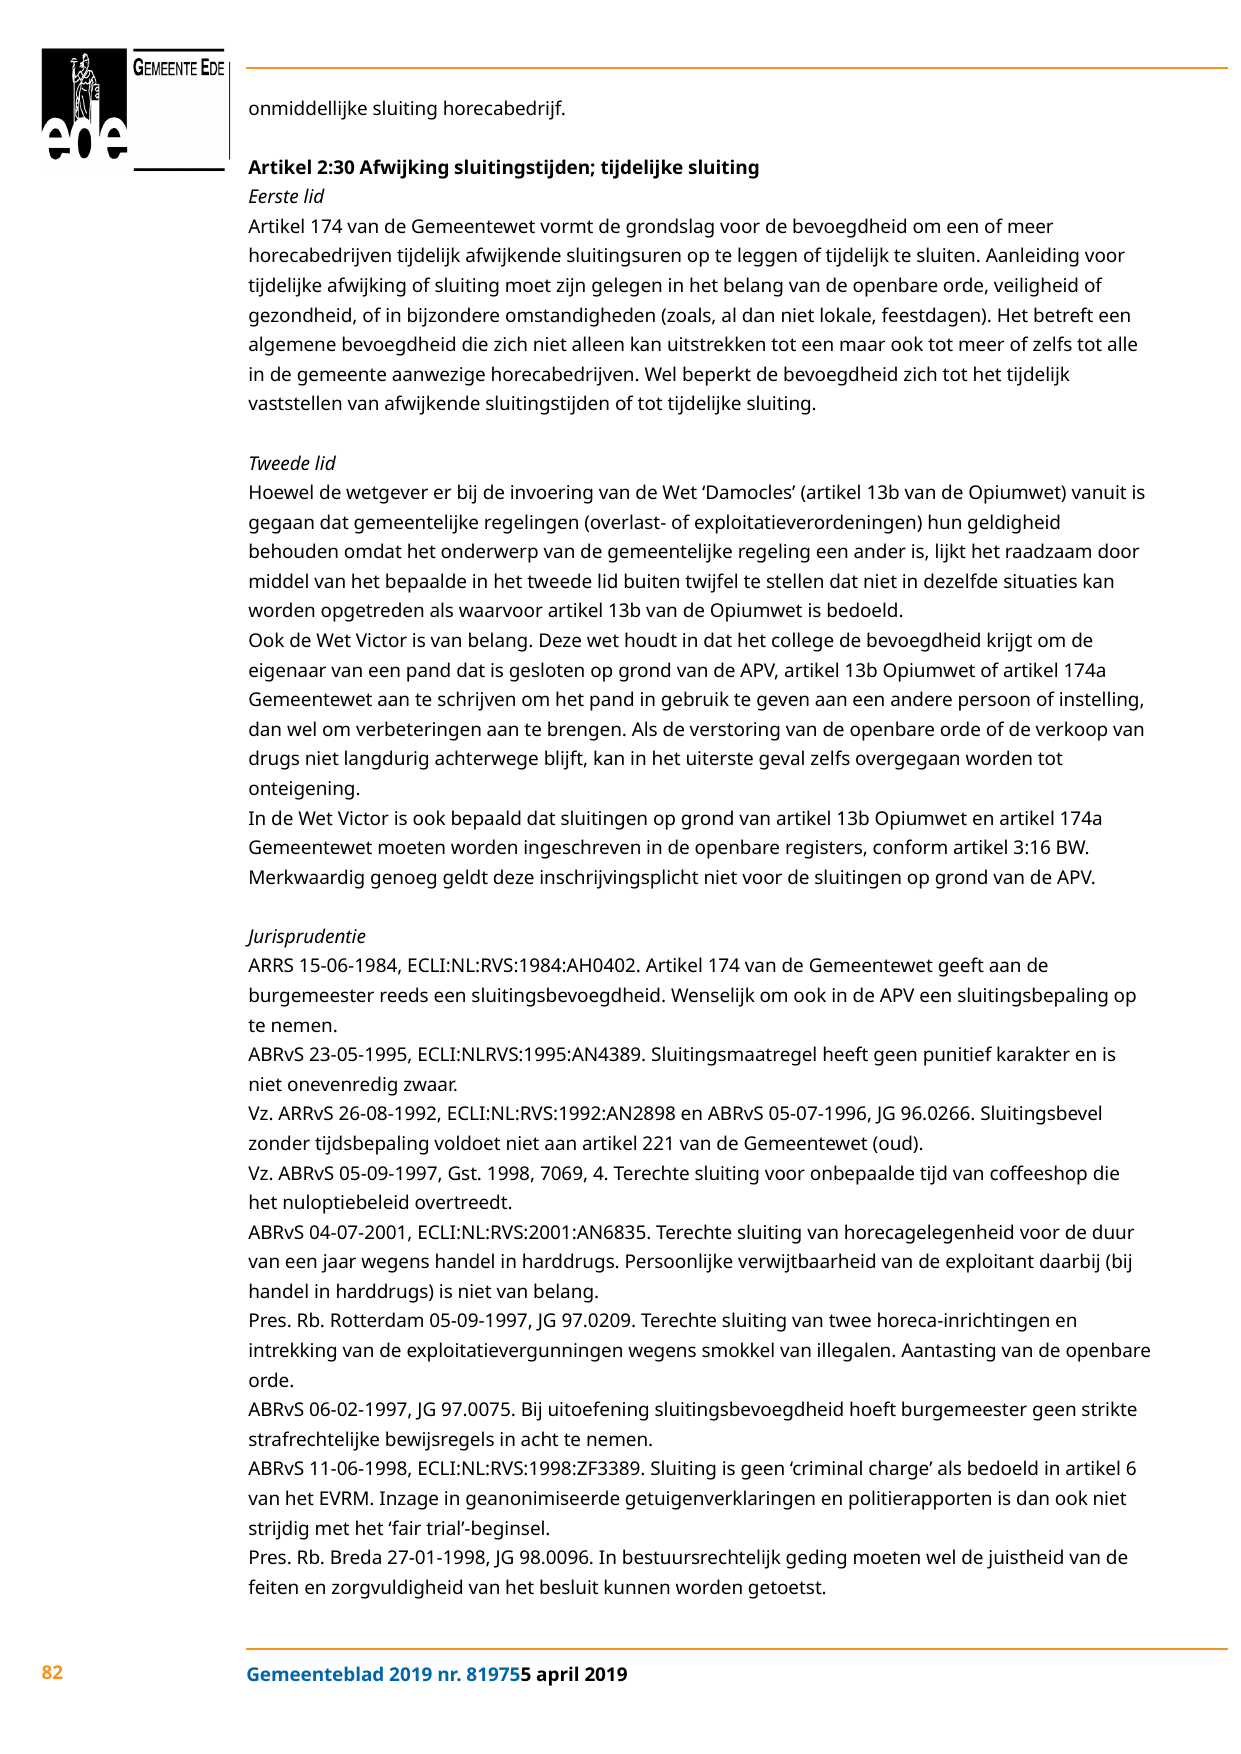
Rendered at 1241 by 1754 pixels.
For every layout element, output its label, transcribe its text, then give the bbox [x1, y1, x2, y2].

text Jurisprudentie [248, 923, 1152, 949]
text ABRvS 23-05-1995, ECLI:NLRVS:1995:AN4389. Sluitingsmaatregel heeft geen punitief karakter en is niet onevenredig zwaar. [248, 1041, 1152, 1097]
text ABRvS 11-06-1998, ECLI:NL:RVS:1998:ZF3389. Sluiting is geen ‘criminal charge’ als bedoeld in artikel 6 van het EVRM. Inzage in geanonimiseerde getuigenverklaringen en politierapporten is dan ook niet strijdig met het ‘fair trial’-beginsel. [248, 1456, 1152, 1541]
text ABRvS 06-02-1997, JG 97.0075. Bij uitoefening sluitingsbevoegdheid hoeft burgemeester geen strikte strafrechtelijke bewijsregels in acht te nemen. [248, 1396, 1152, 1452]
text In de Wet Victor is ook bepaald dat sluitingen op grond van artikel 13b Opiumwet en artikel 174a Gemeentewet moeten worden ingeschreven in de openbare registers, conform artikel 3:16 BW. Merkwaardig genoeg geldt deze inschrijvingsplicht niet voor de sluitingen op grond van de APV. [248, 805, 1152, 890]
text Ook de Wet Victor is van belang. Deze wet houdt in dat het college de bevoegdheid krijgt om de eigenaar van een pand dat is gesloten op grond van de APV, artikel 13b Opiumwet of artikel 174a Gemeentewet aan te schrijven om het pand in gebruik te geven aan een andere persoon of instelling, dan wel om verbeteringen aan te brengen. Als de verstoring van de openbare orde of de verkoop van drugs niet langdurig achterwege blijft, kan in het uiterste geval zelfs overgegaan worden tot onteigening. [248, 627, 1152, 801]
text Artikel 174 van de Gemeentewet vormt de grondslag voor de bevoegdheid om een of meer horecabedrijven tijdelijk afwijkende sluitingsuren op te leggen of tijdelijk te sluiten. Aanleiding voor tijdelijke afwijking of sluiting moet zijn gelegen in het belang van de openbare orde, veiligheid of gezondheid, of in bijzondere omstandigheden (zoals, al dan niet lokale, feestdagen). Het betreft een algemene bevoegdheid die zich niet alleen kan uitstrekken tot een maar ook tot meer of zelfs tot alle in de gemeente aanwezige horecabedrijven. Wel beperkt de bevoegdheid zich tot het tijdelijk vaststellen van afwijkende sluitingstijden of tot tijdelijke sluiting. [248, 213, 1152, 416]
text Tweede lid [248, 450, 1152, 476]
text onmiddellijke sluiting horecabedrijf. [248, 95, 1152, 121]
picture [41, 47, 231, 172]
text Hoewel de wetgever er bij de invoering van de Wet ‘Damocles’ (artikel 13b van de Opiumwet) vanuit is gegaan dat gemeentelijke regelingen (overlast- of exploitatieverordeningen) hun geldigheid behouden omdat het onderwerp van de gemeentelijke regeling een ander is, lijkt het raadzaam door middel van het bepaalde in het tweede lid buiten twijfel te stellen dat niet in dezelfde situaties kan worden opgetreden als waarvoor artikel 13b van de Opiumwet is bedoeld. [248, 479, 1152, 623]
text Artikel 2:30 Afwijking sluitingstijden; tijdelijke sluiting [248, 154, 1152, 180]
text ABRvS 04-07-2001, ECLI:NL:RVS:2001:AN6835. Terechte sluiting van horecagelegenheid voor de duur van een jaar wegens handel in harddrugs. Persoonlijke verwijtbaarheid van de exploitant daarbij (bij handel in harddrugs) is niet van belang. [248, 1219, 1152, 1304]
text Pres. Rb. Breda 27-01-1998, JG 98.0096. In bestuursrechtelijk geding moeten wel de juistheid van de feiten en zorgvuldigheid van het besluit kunnen worden getoetst. [248, 1544, 1152, 1600]
text Pres. Rb. Rotterdam 05-09-1997, JG 97.0209. Terechte sluiting van twee horeca-inrichtingen en intrekking van de exploitatievergunningen wegens smokkel van illegalen. Aantasting van de openbare orde. [248, 1308, 1152, 1393]
text Vz. ABRvS 05-09-1997, Gst. 1998, 7069, 4. Terechte sluiting voor onbepaalde tijd van coffeeshop die het nuloptiebeleid overtreedt. [248, 1160, 1152, 1215]
text Eerste lid [248, 183, 1152, 209]
text ARRS 15-06-1984, ECLI:NL:RVS:1984:AH0402. Artikel 174 van de Gemeentewet geeft aan de burgemeester reeds een sluitingsbevoegdheid. Wenselijk om ook in de APV een sluitingsbepaling op te nemen. [248, 953, 1152, 1038]
text Vz. ARRvS 26-08-1992, ECLI:NL:RVS:1992:AN2898 en ABRvS 05-07-1996, JG 96.0266. Sluitingsbevel zonder tijdsbepaling voldoet niet aan artikel 221 van de Gemeentewet (oud). [248, 1101, 1152, 1156]
